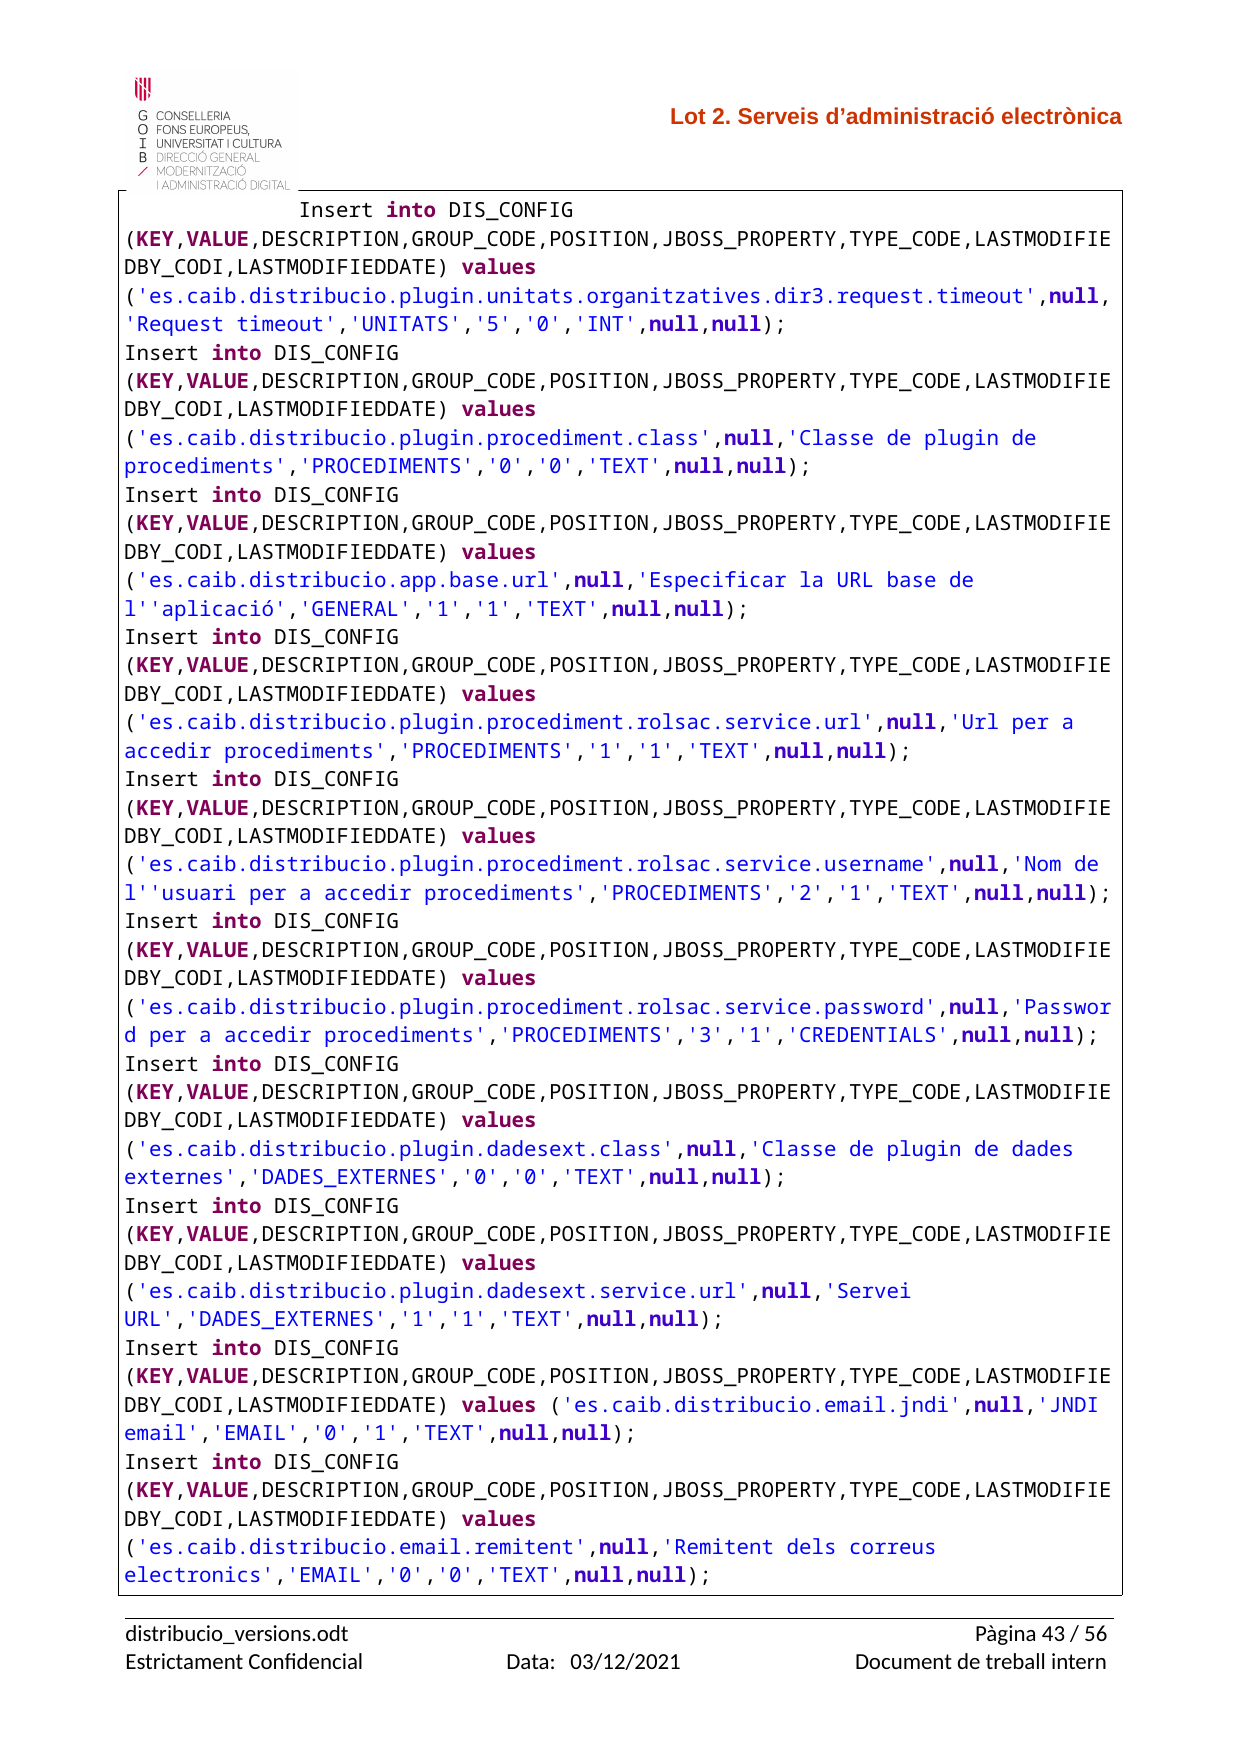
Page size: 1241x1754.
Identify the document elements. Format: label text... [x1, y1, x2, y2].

table_header Insert into DIS_CONFIG (KEY,VALUE,DESCRIPTION,GROUP_CODE,POSITION,JBOSS_PROPERTY,TYPE_CODE,LASTMODIFIEDBY_CODI,LASTMODIFIEDDATE) values ('es.caib.distribucio.plugin.unitats.organitzatives.dir3.request.timeout',null,'Request timeout','UNITATS','5','0','INT',null,null); Insert into DIS_CONFIG (KEY,VALUE,DESCRIPTION,GROUP_CODE,POSITION,JBOSS_PROPERTY,TYPE_CODE,LASTMODIFIEDBY_CODI,LASTMODIFIEDDATE) values ('es.caib.distribucio.plugin.procediment.class',null,'Classe de plugin de procediments','PROCEDIMENTS','0','0','TEXT',null,null); Insert into DIS_CONFIG (KEY,VALUE,DESCRIPTION,GROUP_CODE,POSITION,JBOSS_PROPERTY,TYPE_CODE,LASTMODIFIEDBY_CODI,LASTMODIFIEDDATE) values ('es.caib.distribucio.app.base.url',null,'Especificar la URL base de l''aplicació','GENERAL','1','1','TEXT',null,null); Insert into DIS_CONFIG (KEY,VALUE,DESCRIPTION,GROUP_CODE,POSITION,JBOSS_PROPERTY,TYPE_CODE,LASTMODIFIEDBY_CODI,LASTMODIFIEDDATE) values ('es.caib.distribucio.plugin.procediment.rolsac.service.url',null,'Url per a accedir procediments','PROCEDIMENTS','1','1','TEXT',null,null); Insert into DIS_CONFIG (KEY,VALUE,DESCRIPTION,GROUP_CODE,POSITION,JBOSS_PROPERTY,TYPE_CODE,LASTMODIFIEDBY_CODI,LASTMODIFIEDDATE) values ('es.caib.distribucio.plugin.procediment.rolsac.service.username',null,'Nom de l''usuari per a accedir procediments','PROCEDIMENTS','2','1','TEXT',null,null); Insert into DIS_CONFIG (KEY,VALUE,DESCRIPTION,GROUP_CODE,POSITION,JBOSS_PROPERTY,TYPE_CODE,LASTMODIFIEDBY_CODI,LASTMODIFIEDDATE) values ('es.caib.distribucio.plugin.procediment.rolsac.service.password',null,'Password per a accedir procediments','PROCEDIMENTS','3','1','CREDENTIALS',null,null); Insert into DIS_CONFIG (KEY,VALUE,DESCRIPTION,GROUP_CODE,POSITION,JBOSS_PROPERTY,TYPE_CODE,LASTMODIFIEDBY_CODI,LASTMODIFIEDDATE) values ('es.caib.distribucio.plugin.dadesext.class',null,'Classe de plugin de dades externes','DADES_EXTERNES','0','0','TEXT',null,null); Insert into DIS_CONFIG (KEY,VALUE,DESCRIPTION,GROUP_CODE,POSITION,JBOSS_PROPERTY,TYPE_CODE,LASTMODIFIEDBY_CODI,LASTMODIFIEDDATE) values ('es.caib.distribucio.plugin.dadesext.service.url',null,'Servei URL','DADES_EXTERNES','1','1','TEXT',null,null); Insert into DIS_CONFIG (KEY,VALUE,DESCRIPTION,GROUP_CODE,POSITION,JBOSS_PROPERTY,TYPE_CODE,LASTMODIFIEDBY_CODI,LASTMODIFIEDDATE) values ('es.caib.distribucio.email.jndi',null,'JNDI email','EMAIL','0','1','TEXT',null,null); Insert into DIS_CONFIG (KEY,VALUE,DESCRIPTION,GROUP_CODE,POSITION,JBOSS_PROPERTY,TYPE_CODE,LASTMODIFIEDBY_CODI,LASTMODIFIEDDATE) values ('es.caib.distribucio.email.remitent',null,'Remitent dels correus electronics','EMAIL','0','0','TEXT',null,null); [119, 191, 1122, 1595]
picture [126, 70, 299, 197]
